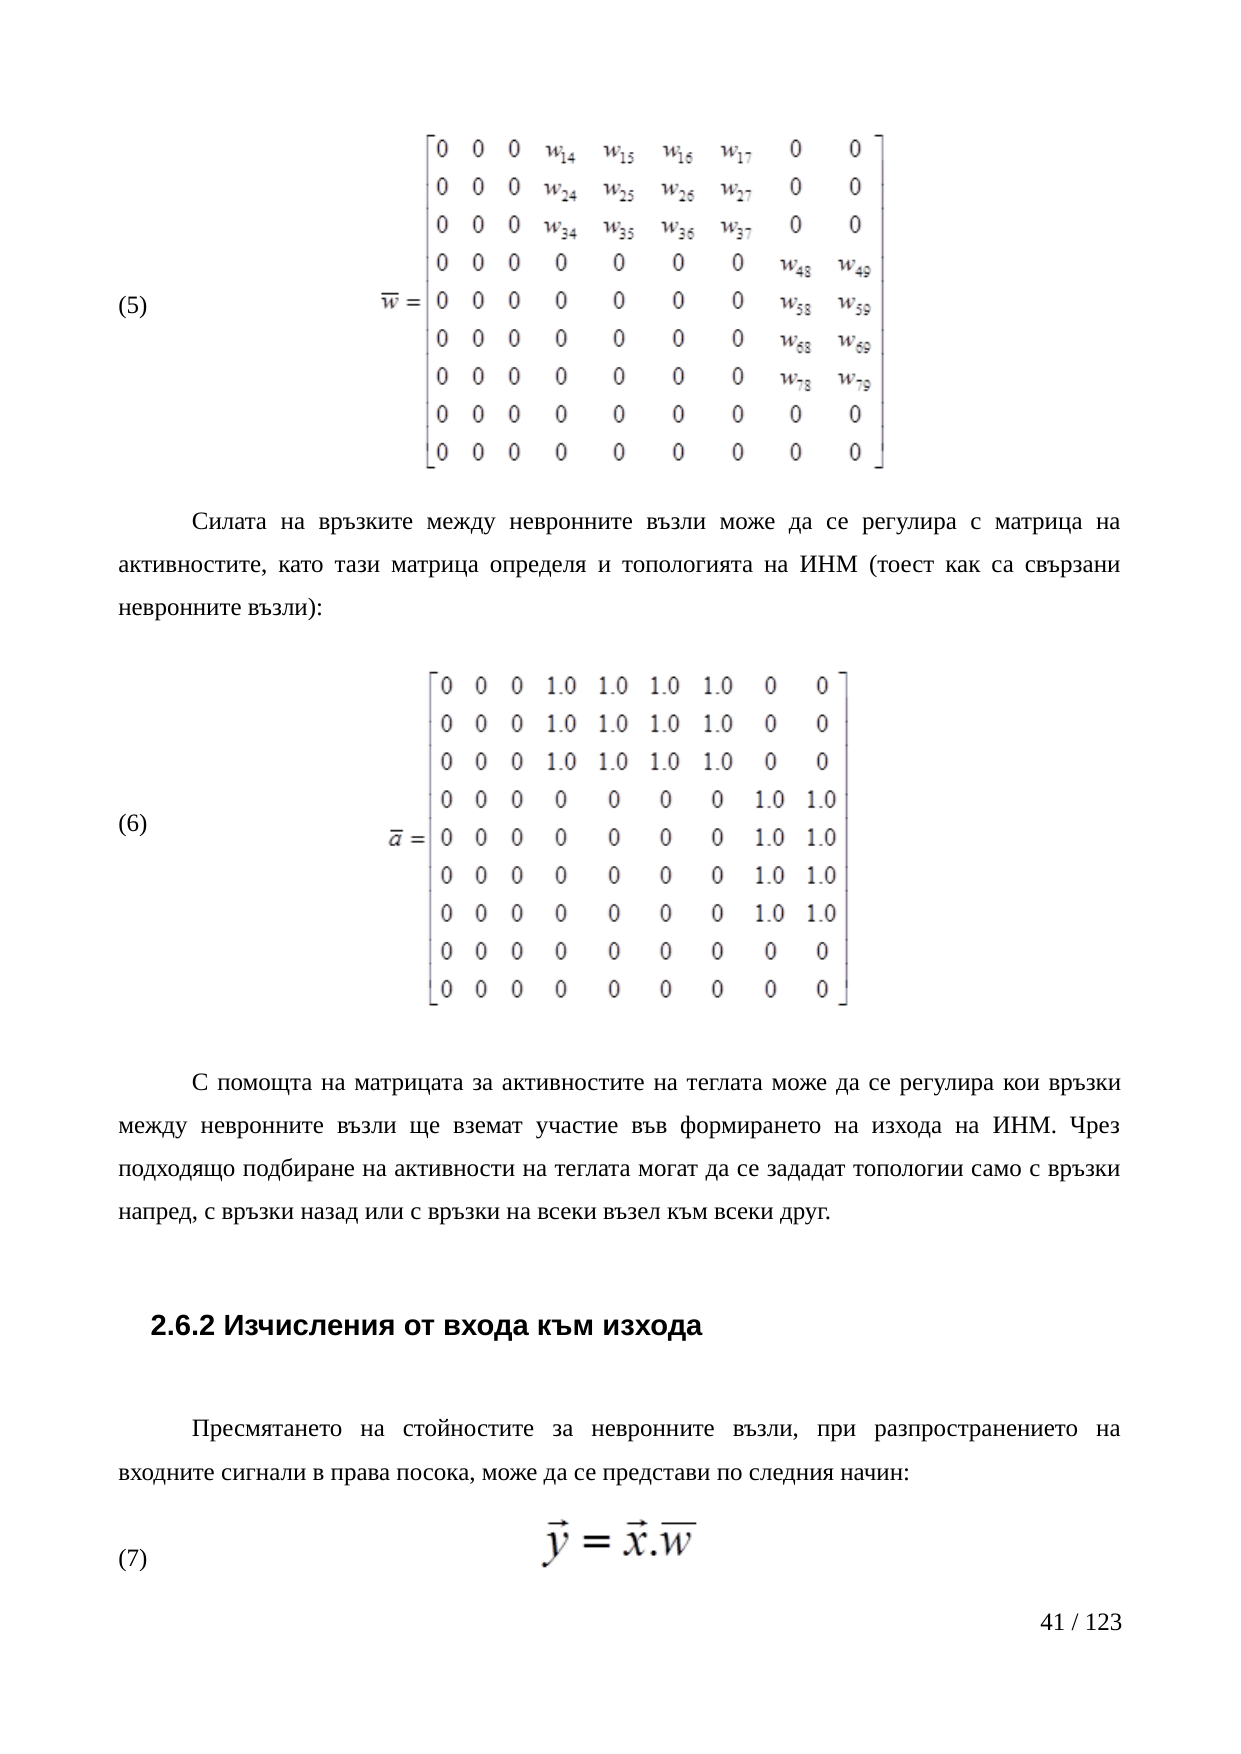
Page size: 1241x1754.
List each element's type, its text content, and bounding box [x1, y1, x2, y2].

text (7) [118, 1543, 534, 1572]
text [854, 808, 1122, 837]
text (6) [118, 808, 386, 837]
subtitle 2.6.2 Изчисления от входа към изхода [118, 1307, 1122, 1341]
text С помощта на матрицата за активностите на теглата може да се регулира кои връзки между невронните възли ще вземат участие във формирането на изхода на ИНМ. Чрез подходящо подбиране на активности на теглата могат да се зададат топологии само с връзки напред, с връзки назад или с връзки на всеки възел към всеки друг. [118, 1067, 1122, 1225]
text [706, 1543, 1122, 1572]
text Силата на връзките между невронните възли може да се регулира с матрица на активностите, като тази матрица определя и топологията на ИНМ (тоест как са свързани невронните възли): [118, 506, 1122, 621]
text (5) [118, 291, 377, 319]
text Пресмятането на стойностите за невронните възли, при разпространението на входните сигнали в права посока, може да се представи по следния начин: [118, 1413, 1122, 1485]
text [890, 291, 1122, 319]
